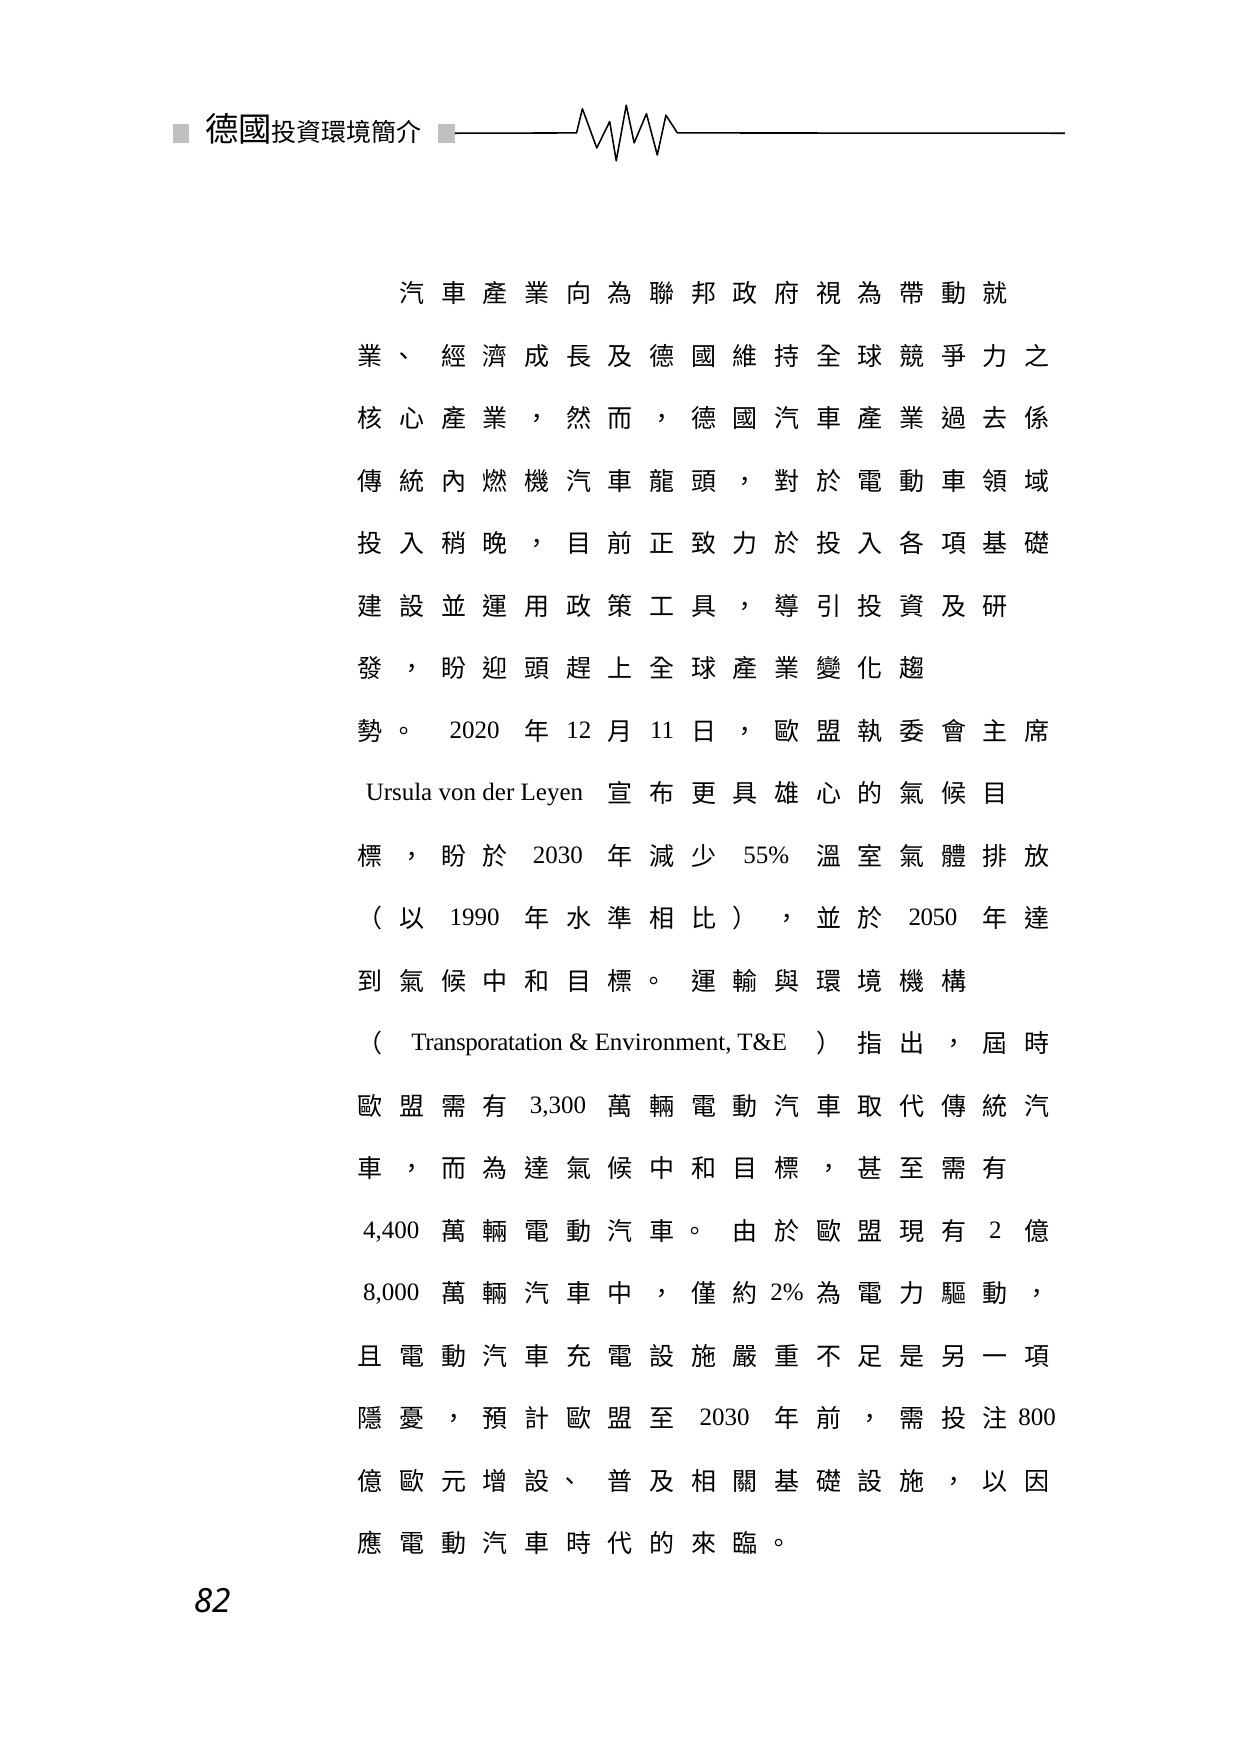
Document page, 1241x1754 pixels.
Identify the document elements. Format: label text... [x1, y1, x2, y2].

text 汽車產業向為聯邦政府視為帶動就業、經濟成長及德國維持全球競爭力之核心產業，然而，德國汽車產業過去係傳統內燃機汽車龍頭，對於電動車領域投入稍晚，目前正致力於投入各項基礎建設並運用政策工具，導引投資及研發，盼迎頭趕上全球產業變化趨勢。2020年12月11日，歐盟執委會主席Ursula von der Leyen宣布更具雄心的氣候目標，盼於2030年減少55%溫室氣體排放（以1990年水準相比），並於2050年達到氣候中和目標。運輸與環境機構（Transporatation & Environment, T&E）指出，屆時歐盟需有3,300萬輛電動汽車取代傳統汽車，而為達氣候中和目標，甚至需有4,400萬輛電動汽車。由於歐盟現有2億8,000萬輛汽車中，僅約2%為電力驅動，且電動汽車充電設施嚴重不足是另一項隱憂，預計歐盟至2030年前，需投注800億歐元增設、普及相關基礎設施，以因應電動汽車時代的來臨。 [330, 250, 1058, 1563]
